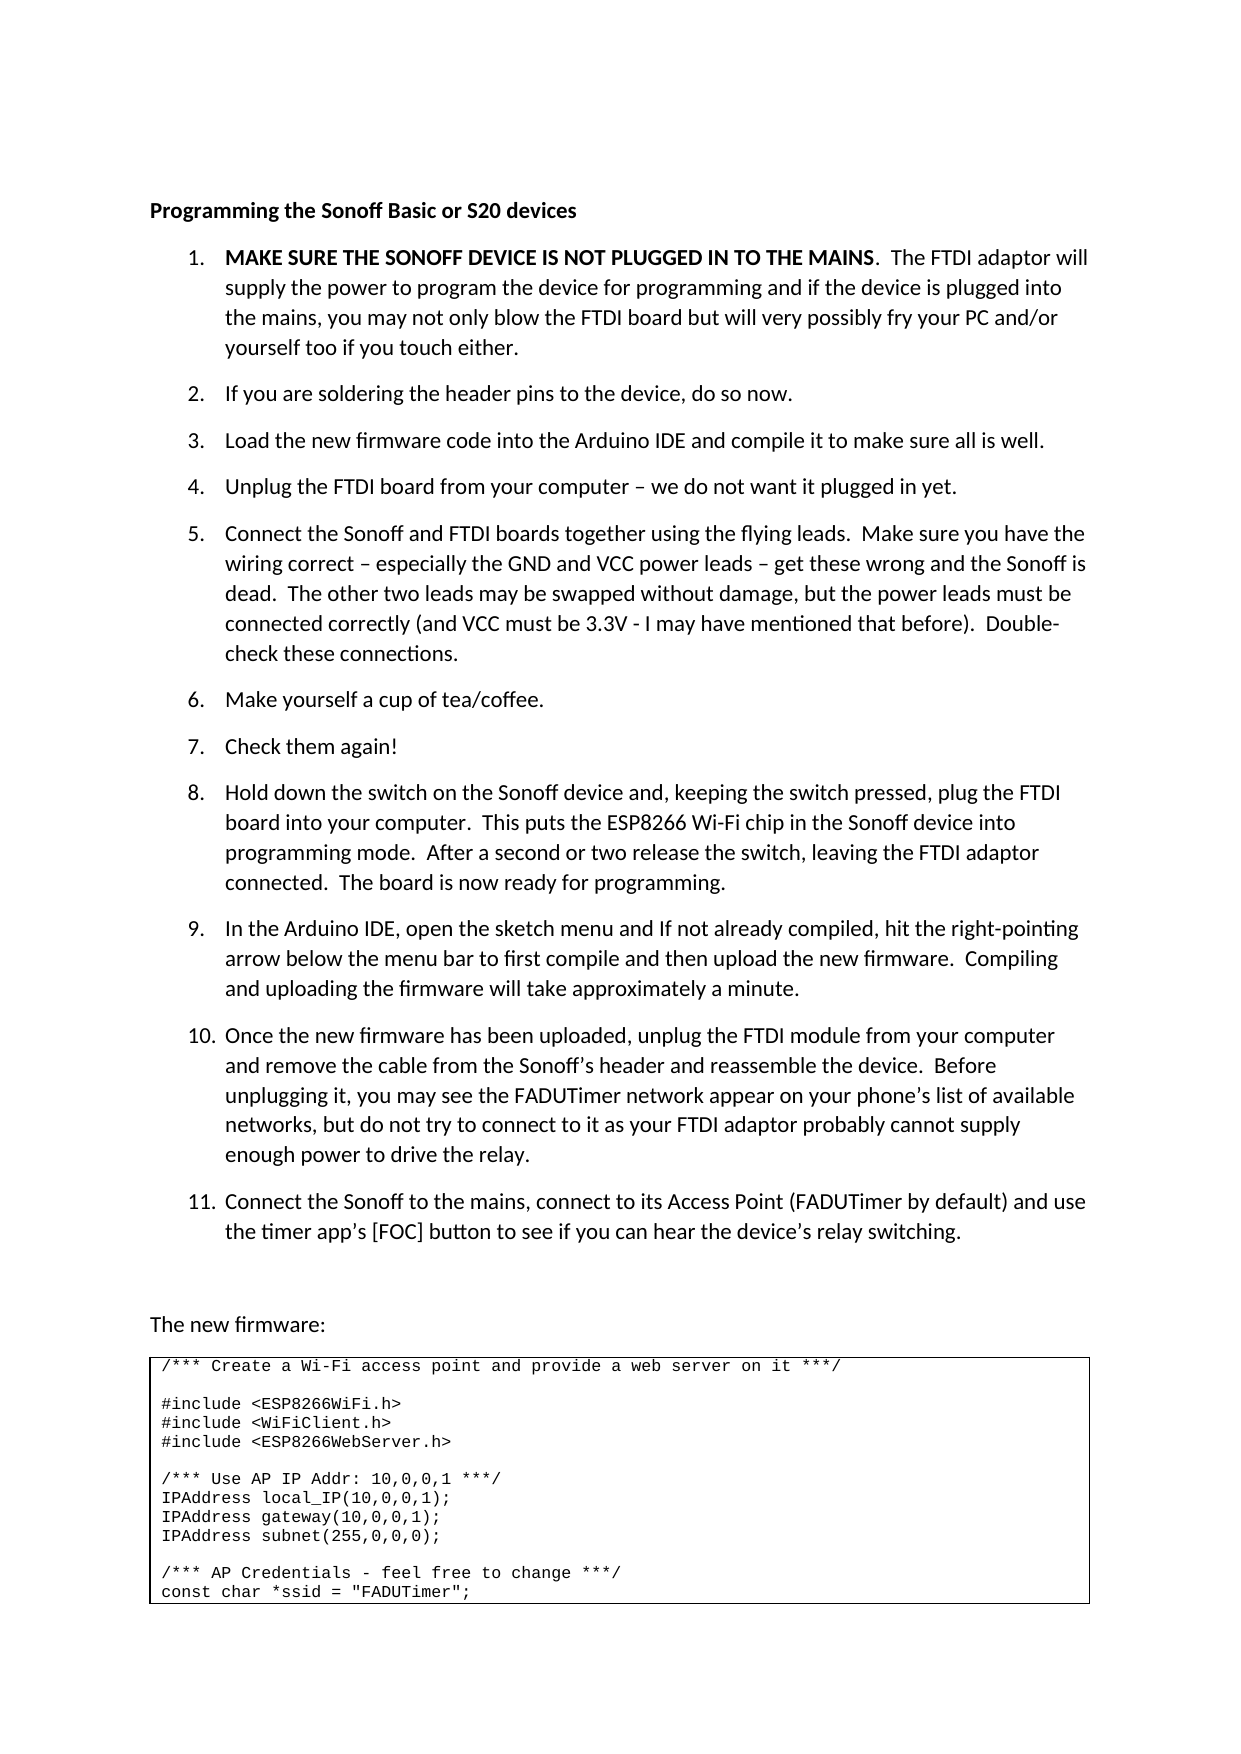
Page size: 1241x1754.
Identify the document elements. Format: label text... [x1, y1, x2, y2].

text The new firmware: [150, 1310, 1090, 1338]
list Connect the Sonoff and FTDI boards together using the flying leads. Make sure you have the wiring correct – especially the GND and VCC power leads – get these wrong and the Sonoff is dead. The other two leads may be swapped without damage, but the power leads must be connected correctly (and VCC must be 3.3V - I may have mentioned that before). Double-check these connections. [187, 519, 1090, 667]
list MAKE SURE THE SONOFF DEVICE IS NOT PLUGGED IN TO THE MAINS. The FTDI adaptor will supply the power to program the device for programming and if the device is plugged into the mains, you may not only blow the FTDI board but will very possibly fry your PC and/or yourself too if you touch either. [187, 243, 1090, 361]
table_header /*** Create a Wi-Fi access point and provide a web server on it ***/ #include <ESP8266WiFi.h> #include <WiFiClient.h> #include <ESP8266WebServer.h> /*** Use AP IP Addr: 10,0,0,1 ***/ IPAddress local_IP(10,0,0,1); IPAddress gateway(10,0,0,1); IPAddress subnet(255,0,0,0); /*** AP Credentials - feel free to change ***/ const char *ssid = "FADUTimer"; [151, 1358, 1089, 1603]
text Programming the Sonoff Basic or S20 devices [150, 197, 1090, 224]
list Make yourself a cup of tea/coffee. [187, 685, 1090, 713]
list Hold down the switch on the Sonoff device and, keeping the switch pressed, plug the FTDI board into your computer. This puts the ESP8266 Wi-Fi chip in the Sonoff device into programming mode. After a second or two release the switch, leaving the FTDI adaptor connected. The board is now ready for programming. [187, 778, 1090, 896]
list Check them again! [187, 732, 1090, 760]
list Unplug the FTDI board from your computer – we do not want it plugged in yet. [187, 472, 1090, 501]
list Load the new firmware code into the Arduino IDE and compile it to make sure all is well. [187, 426, 1090, 454]
list In the Arduino IDE, open the sketch menu and If not already compiled, hit the right-pointing arrow below the menu bar to first compile and then upload the new firmware. Compiling and uploading the firmware will take approximately a minute. [187, 914, 1090, 1002]
list Once the new firmware has been uploaded, unplug the FTDI module from your computer and remove the cable from the Sonoff’s header and reassemble the device. Before unplugging it, you may see the FADUTimer network appear on your phone’s list of available networks, but do not try to connect to it as your FTDI adaptor probably cannot supply enough power to drive the relay. [187, 1021, 1090, 1168]
list If you are soldering the header pins to the device, do so now. [187, 379, 1090, 407]
list Connect the Sonoff to the mains, connect to its Access Point (FADUTimer by default) and use the timer app’s [FOC] button to see if you can hear the device’s relay switching. [187, 1187, 1090, 1245]
